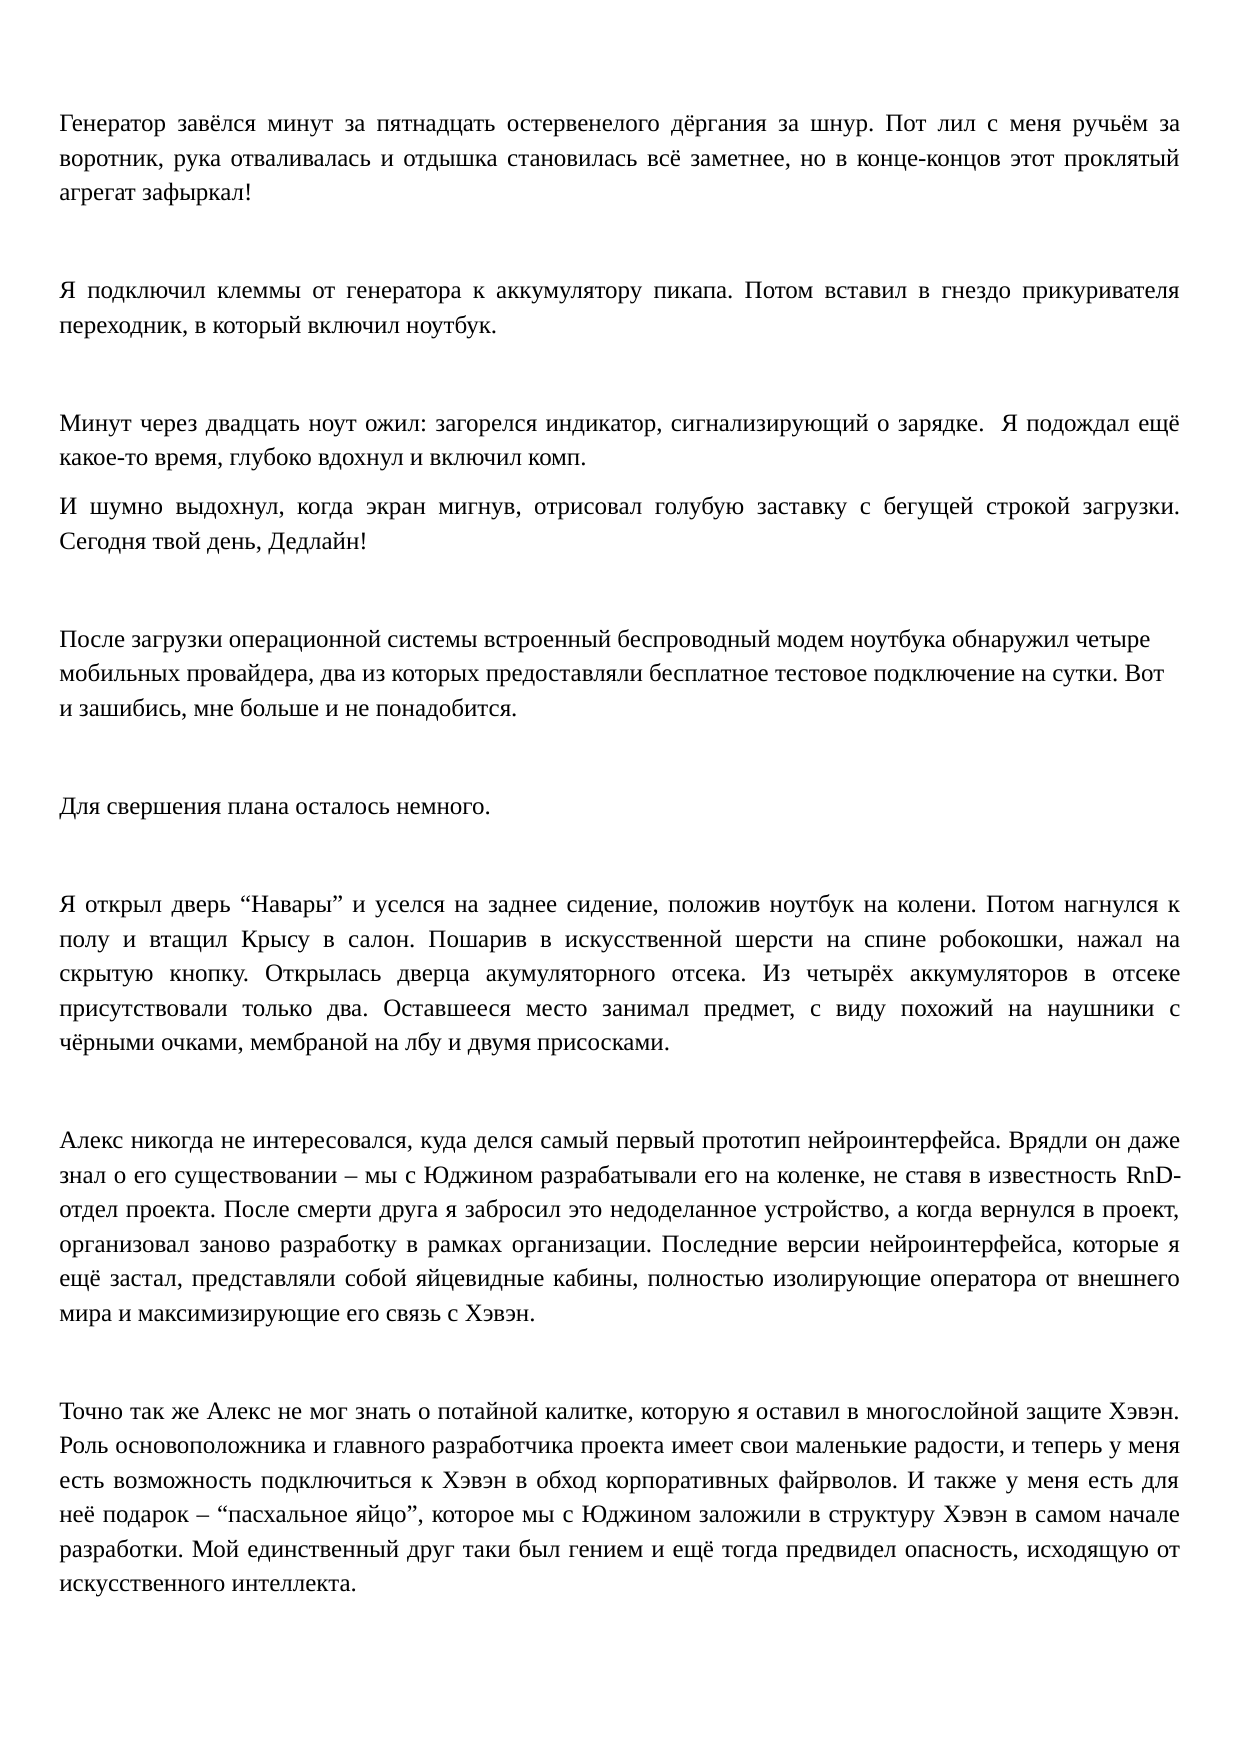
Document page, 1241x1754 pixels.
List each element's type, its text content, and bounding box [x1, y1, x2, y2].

text Для свершения плана осталось немного. [59, 791, 1181, 820]
text Генератор завёлся минут за пятнадцать остервенелого дёргания за шнур. Пот лил с меня ручьём за воротник, рука отваливалась и отдышка становилась всё заметнее, но в конце-концов этот проклятый агрегат зафыркал! [59, 108, 1181, 206]
text Минут через двадцать ноут ожил: загорелся индикатор, сигнализирующий о зарядке. Я подождал ещё какое-то время, глубоко вдохнул и включил комп. [59, 408, 1181, 471]
text Точно так же Алекс не мог знать о потайной калитке, которую я оставил в многослойной защите Хэвэн. Роль основоположника и главного разработчика проекта имеет свои маленькие радости, и теперь у меня есть возможность подключиться к Хэвэн в обход корпоративных файрволов. И также у меня есть для неё подарок – “пасхальное яйцо”, которое мы с Юджином заложили в структуру Хэвэн в самом начале разработки. Мой единственный друг таки был гением и ещё тогда предвидел опасность, исходящую от искусственного интеллекта. [59, 1396, 1181, 1597]
text После загрузки операционной системы встроенный беспроводный модем ноутбука обнаружил четыре мобильных провайдера, два из которых предоставляли бесплатное тестовое подключение на сутки. Вот и зашибись, мне больше и не понадобится. [59, 624, 1181, 722]
text Я подключил клеммы от генератора к аккумулятору пикапа. Потом вставил в гнездо прикуривателя переходник, в который включил ноутбук. [59, 275, 1181, 338]
text И шумно выдохнул, когда экран мигнув, отрисовал голубую заставку с бегущей строкой загрузки. Сегодня твой день, Дедлайн! [59, 491, 1181, 554]
text Я открыл дверь “Навары” и уселся на заднее сидение, положив ноутбук на колени. Потом нагнулся к полу и втащил Крысу в салон. Пошарив в искусственной шерсти на спине робокошки, нажал на скрытую кнопку. Открылась дверца акумуляторного отсека. Из четырёх аккумуляторов в отсеке присутствовали только два. Оставшееся место занимал предмет, с виду похожий на наушники с чёрными очками, мембраной на лбу и двумя присосками. [59, 889, 1181, 1056]
text Алекс никогда не интересовался, куда делся самый первый прототип нейроинтерфейса. Врядли он даже знал о его существовании – мы с Юджином разрабатывали его на коленке, не ставя в известность RnD-отдел проекта. После смерти друга я забросил это недоделанное устройство, а когда вернулся в проект, организовал заново разработку в рамках организации. Последние версии нейроинтерфейса, которые я ещё застал, представляли собой яйцевидные кабины, полностью изолирующие оператора от внешнего мира и максимизирующие его связь с Хэвэн. [59, 1125, 1181, 1326]
